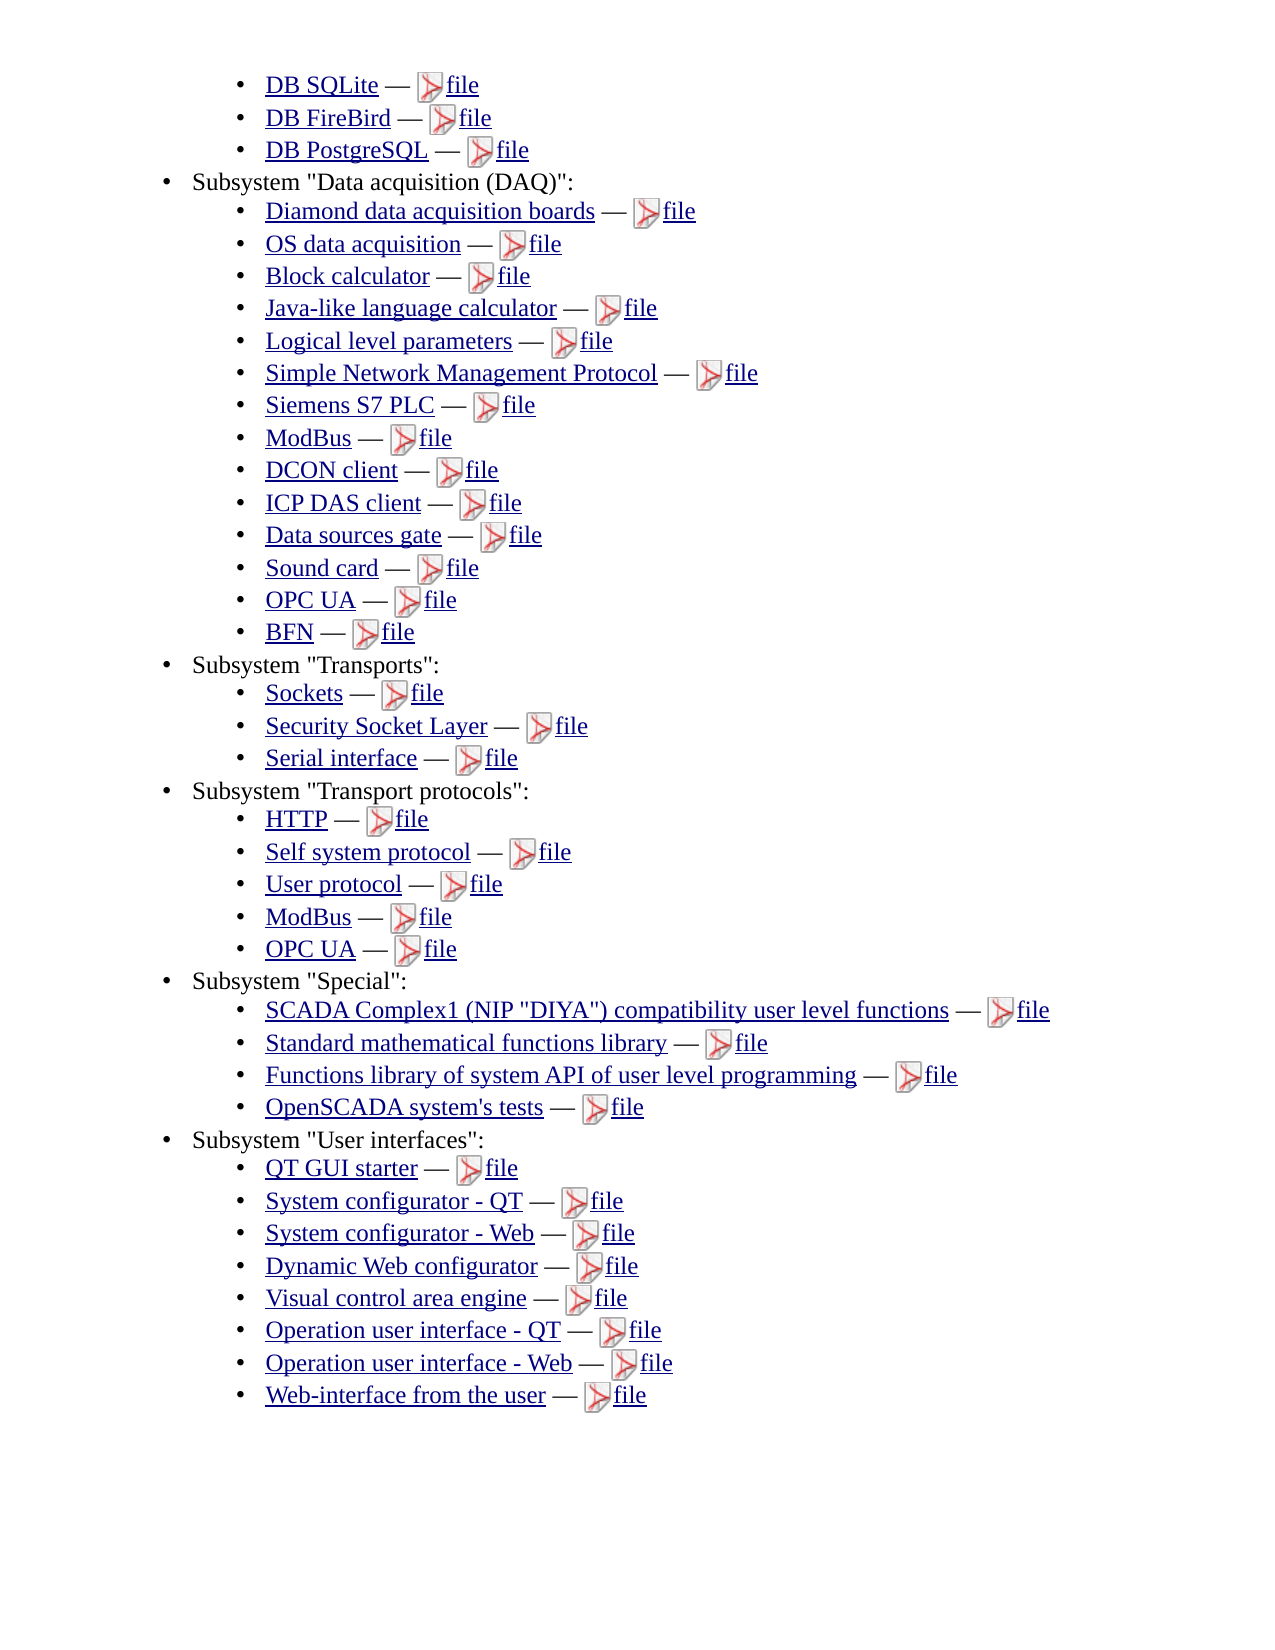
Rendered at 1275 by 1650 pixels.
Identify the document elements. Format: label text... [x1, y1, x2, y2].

picture [894, 1061, 924, 1093]
picture [351, 619, 382, 650]
picture [393, 586, 424, 618]
list OPC UA — file [236, 934, 1209, 966]
list Logical level parameters — file [236, 326, 1209, 358]
picture [416, 554, 446, 585]
picture [458, 489, 489, 521]
list DB SQLite — file [236, 70, 1209, 103]
picture [581, 1094, 611, 1125]
picture [393, 935, 424, 967]
list Block calculator — file [236, 261, 1209, 293]
list OpenSCADA system's tests — file [236, 1092, 1209, 1125]
list Functions library of system API of user level programming — file [236, 1060, 1209, 1092]
picture [455, 1155, 485, 1186]
picture [479, 522, 509, 553]
list Standard mathematical functions library — file [236, 1028, 1209, 1060]
picture [704, 1029, 735, 1060]
list Subsystem "User interfaces": [162, 1125, 1209, 1153]
picture [564, 1285, 594, 1316]
picture [575, 1252, 605, 1284]
list Diamond data acquisition boards — file [236, 196, 1209, 229]
picture [439, 871, 470, 902]
picture [560, 1187, 590, 1219]
list DCON client — file [236, 455, 1209, 488]
list Subsystem "Transport protocols": [162, 776, 1209, 804]
list ICP DAS client — file [236, 488, 1209, 520]
list DB PostgreSQL — file [236, 135, 1209, 167]
picture [550, 327, 580, 359]
list SCADA Complex1 (NIP "DIYA") compatibility user level functions — file [236, 995, 1209, 1028]
list System configurator - QT — file [236, 1186, 1209, 1218]
picture [583, 1382, 613, 1413]
list Security Socket Layer — file [236, 711, 1209, 743]
picture [416, 72, 446, 103]
picture [632, 198, 663, 229]
picture [472, 392, 502, 423]
picture [380, 680, 411, 711]
list Java-like language calculator — file [236, 293, 1209, 326]
picture [435, 457, 465, 488]
list BFN — file [236, 617, 1209, 650]
list Operation user interface - QT — file [236, 1316, 1209, 1348]
picture [466, 136, 496, 168]
picture [389, 424, 419, 456]
picture [572, 1220, 602, 1251]
list Sound card — file [236, 553, 1209, 585]
list Visual control area engine — file [236, 1283, 1209, 1316]
picture [498, 230, 529, 261]
list OPC UA — file [236, 585, 1209, 617]
list Subsystem "Special": [162, 966, 1209, 995]
picture [986, 997, 1017, 1028]
list Data sources gate — file [236, 520, 1209, 553]
picture [594, 295, 624, 326]
list QT GUI starter — file [236, 1153, 1209, 1186]
picture [389, 903, 419, 934]
list DB FireBird — file [236, 103, 1209, 135]
list ModBus — file [236, 423, 1209, 455]
list Serial interface — file [236, 743, 1209, 776]
picture [525, 712, 555, 744]
list HTTP — file [236, 804, 1209, 837]
picture [610, 1349, 640, 1381]
list ModBus — file [236, 902, 1209, 934]
list Self system protocol — file [236, 837, 1209, 869]
list User protocol — file [236, 869, 1209, 902]
list System configurator - Web — file [236, 1218, 1209, 1251]
picture [455, 745, 485, 776]
picture [598, 1317, 629, 1348]
list OS data acquisition — file [236, 229, 1209, 261]
list Siemens S7 PLC — file [236, 391, 1209, 423]
picture [508, 838, 538, 870]
list Sockets — file [236, 678, 1209, 711]
list Dynamic Web configurator — file [236, 1251, 1209, 1283]
list Simple Network Management Protocol — file [236, 358, 1209, 391]
list Subsystem "Transports": [162, 650, 1209, 678]
picture [365, 806, 395, 837]
list Subsystem "Data acquisition (DAQ)": [162, 167, 1209, 196]
list Web-interface from the user — file [236, 1380, 1209, 1413]
picture [695, 360, 725, 391]
picture [428, 104, 459, 135]
picture [467, 262, 497, 294]
list Operation user interface - Web — file [236, 1348, 1209, 1380]
